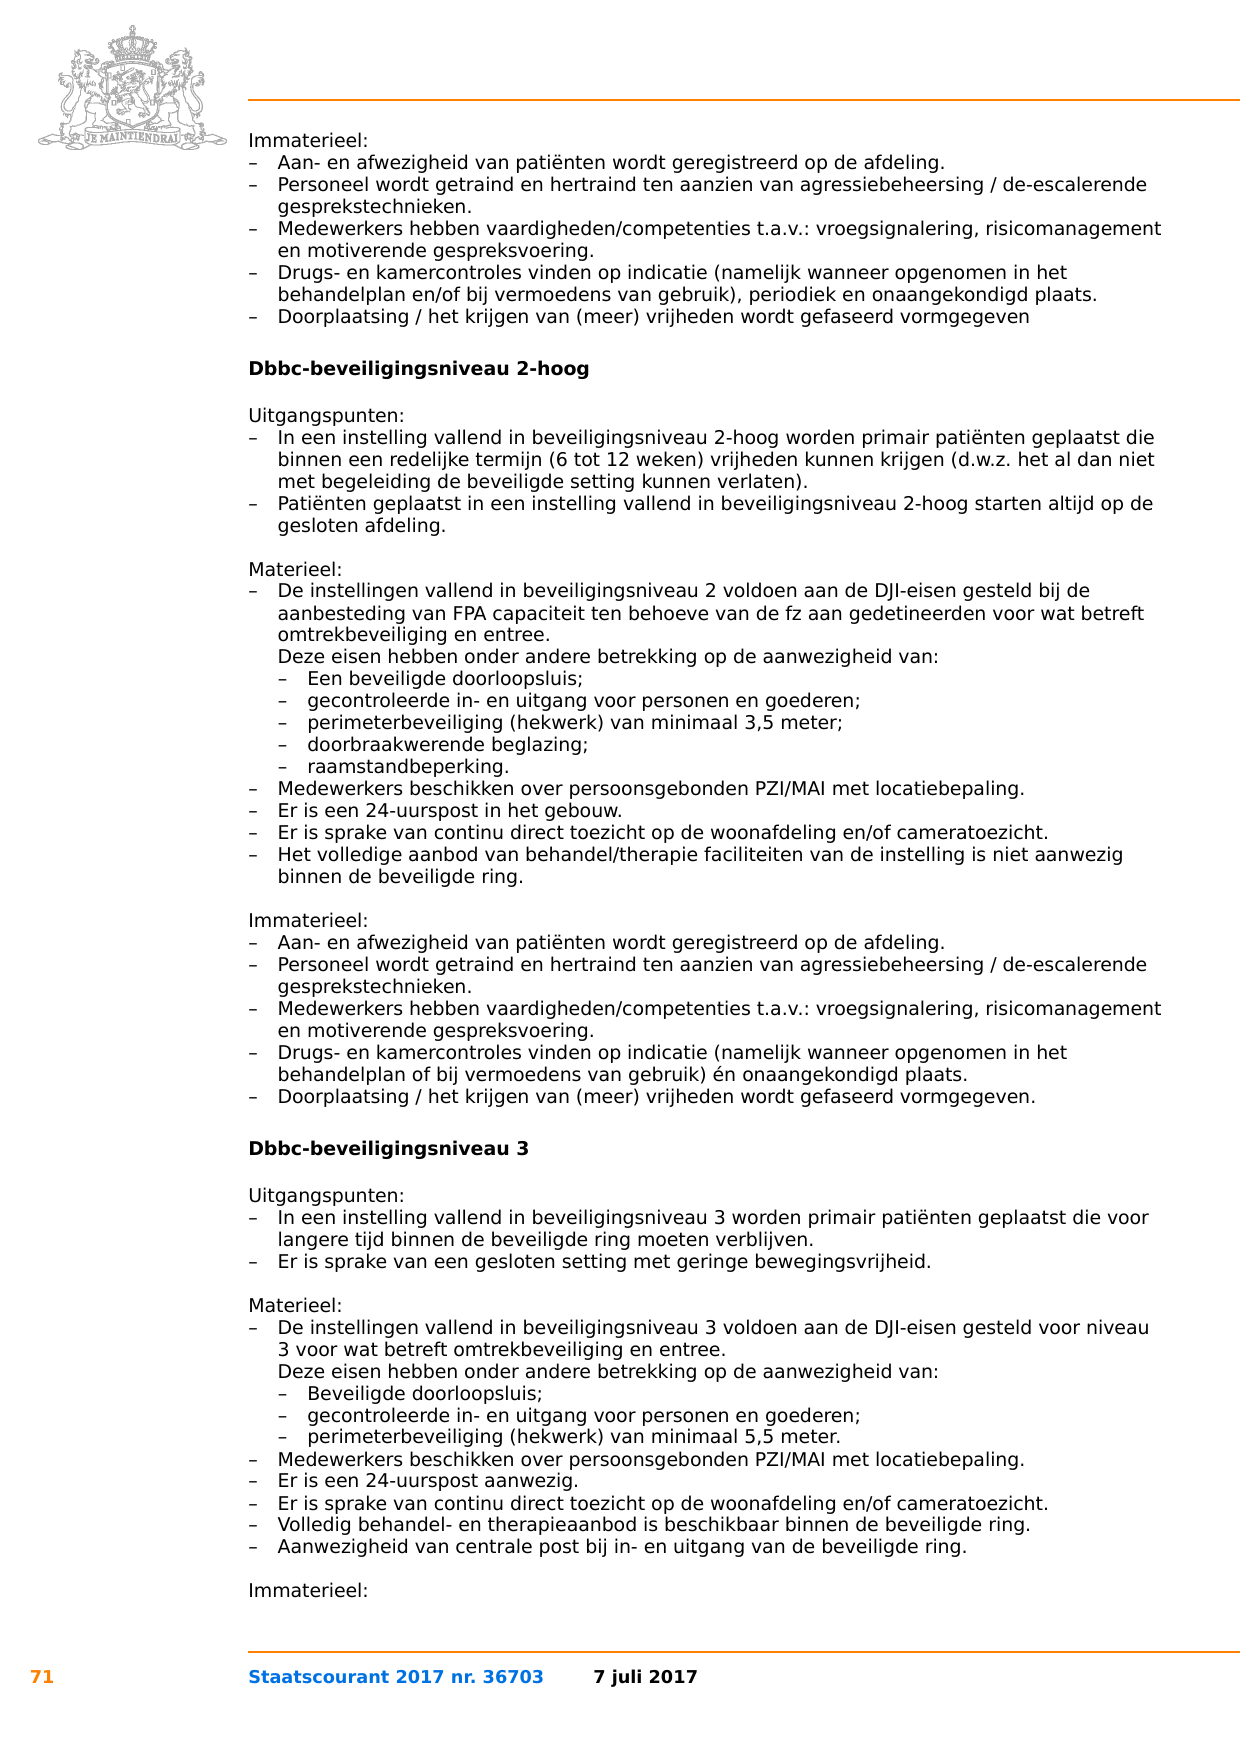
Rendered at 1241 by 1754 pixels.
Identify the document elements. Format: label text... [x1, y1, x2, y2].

text Uitgangspunten: [248, 1185, 1163, 1207]
text – Medewerkers beschikken over persoonsgebonden PZI/MAI met locatiebepaling. [248, 778, 1163, 800]
text Immaterieel: [248, 910, 1163, 932]
text – doorbraakwerende beglazing; [278, 734, 1163, 756]
text – Medewerkers beschikken over persoonsgebonden PZI/MAI met locatiebepaling. [248, 1448, 1163, 1470]
text – Er is een 24-uurspost aanwezig. [248, 1470, 1163, 1492]
text Deze eisen hebben onder andere betrekking op de aanwezigheid van: [277, 1361, 1163, 1382]
text – Er is sprake van een gesloten setting met geringe bewegingsvrijheid. [248, 1251, 1163, 1273]
text – perimeterbeveiliging (hekwerk) van minimaal 3,5 meter; [278, 712, 1163, 734]
text – raamstandbeperking. [278, 756, 1163, 778]
subtitle Dbbc-beveiligingsniveau 3 [248, 1138, 1163, 1160]
text – Aan- en afwezigheid van patiënten wordt geregistreerd op de afdeling. [248, 152, 1163, 174]
text Deze eisen hebben onder andere betrekking op de aanwezigheid van: [277, 646, 1163, 668]
text – In een instelling vallend in beveiligingsniveau 2-hoog worden primair patiënten geplaatst die binnen een redelijke termijn (6 tot 12 weken) vrijheden kunnen krijgen (d.w.z. het al dan niet met begeleiding de beveiligde setting kunnen verlaten). [248, 427, 1163, 493]
text – Doorplaatsing / het krijgen van (meer) vrijheden wordt gefaseerd vormgegeven [248, 306, 1163, 328]
text – Personeel wordt getraind en hertraind ten aanzien van agressiebeheersing / de-escalerende gesprekstechnieken. [248, 954, 1163, 998]
text Uitgangspunten: [248, 405, 1163, 427]
text – Beveiligde doorloopsluis; [278, 1382, 1163, 1404]
text – gecontroleerde in- en uitgang voor personen en goederen; [278, 690, 1163, 712]
picture [38, 25, 227, 150]
text – Volledig behandel- en therapieaanbod is beschikbaar binnen de beveiligde ring. [248, 1514, 1163, 1536]
text – De instellingen vallend in beveiligingsniveau 3 voldoen aan de DJI-eisen gesteld voor niveau 3 voor wat betreft omtrekbeveiliging en entree. [248, 1317, 1163, 1361]
text – Het volledige aanbod van behandel/therapie faciliteiten van de instelling is niet aanwezig binnen de beveiligde ring. [248, 844, 1163, 888]
subtitle Dbbc-beveiligingsniveau 2-hoog [248, 358, 1163, 380]
text – Aan- en afwezigheid van patiënten wordt geregistreerd op de afdeling. [248, 932, 1163, 954]
text – Personeel wordt getraind en hertraind ten aanzien van agressiebeheersing / de-escalerende gesprekstechnieken. [248, 174, 1163, 218]
text – Een beveiligde doorloopsluis; [278, 668, 1163, 690]
text – gecontroleerde in- en uitgang voor personen en goederen; [278, 1404, 1163, 1426]
text – perimeterbeveiliging (hekwerk) van minimaal 5,5 meter. [278, 1426, 1163, 1448]
text – Doorplaatsing / het krijgen van (meer) vrijheden wordt gefaseerd vormgegeven. [248, 1086, 1163, 1108]
text Materieel: [248, 558, 1163, 580]
text Immaterieel: [248, 1580, 1163, 1602]
text – In een instelling vallend in beveiligingsniveau 3 worden primair patiënten geplaatst die voor langere tijd binnen de beveiligde ring moeten verblijven. [248, 1207, 1163, 1251]
text – Er is sprake van continu direct toezicht op de woonafdeling en/of cameratoezicht. [248, 822, 1163, 844]
text – Drugs- en kamercontroles vinden op indicatie (namelijk wanneer opgenomen in het behandelplan en/of bij vermoedens van gebruik), periodiek en onaangekondigd plaats. [248, 262, 1163, 306]
text – Drugs- en kamercontroles vinden op indicatie (namelijk wanneer opgenomen in het behandelplan of bij vermoedens van gebruik) én onaangekondigd plaats. [248, 1042, 1163, 1086]
text – Aanwezigheid van centrale post bij in- en uitgang van de beveiligde ring. [248, 1536, 1163, 1558]
text – Er is een 24-uurspost in het gebouw. [248, 800, 1163, 822]
text – Medewerkers hebben vaardigheden/competenties t.a.v.: vroegsignalering, risicomanagement en motiverende gespreksvoering. [248, 998, 1163, 1042]
text Materieel: [248, 1294, 1163, 1317]
text – De instellingen vallend in beveiligingsniveau 2 voldoen aan de DJI-eisen gesteld bij de aanbesteding van FPA capaciteit ten behoeve van de fz aan gedetineerden voor wat betreft omtrekbeveiliging en entree. [248, 580, 1163, 646]
text Immaterieel: [248, 130, 1163, 152]
text – Medewerkers hebben vaardigheden/competenties t.a.v.: vroegsignalering, risicomanagement en motiverende gespreksvoering. [248, 218, 1163, 262]
text – Patiënten geplaatst in een instelling vallend in beveiligingsniveau 2-hoog starten altijd op de gesloten afdeling. [248, 493, 1163, 537]
text – Er is sprake van continu direct toezicht op de woonafdeling en/of cameratoezicht. [248, 1492, 1163, 1514]
